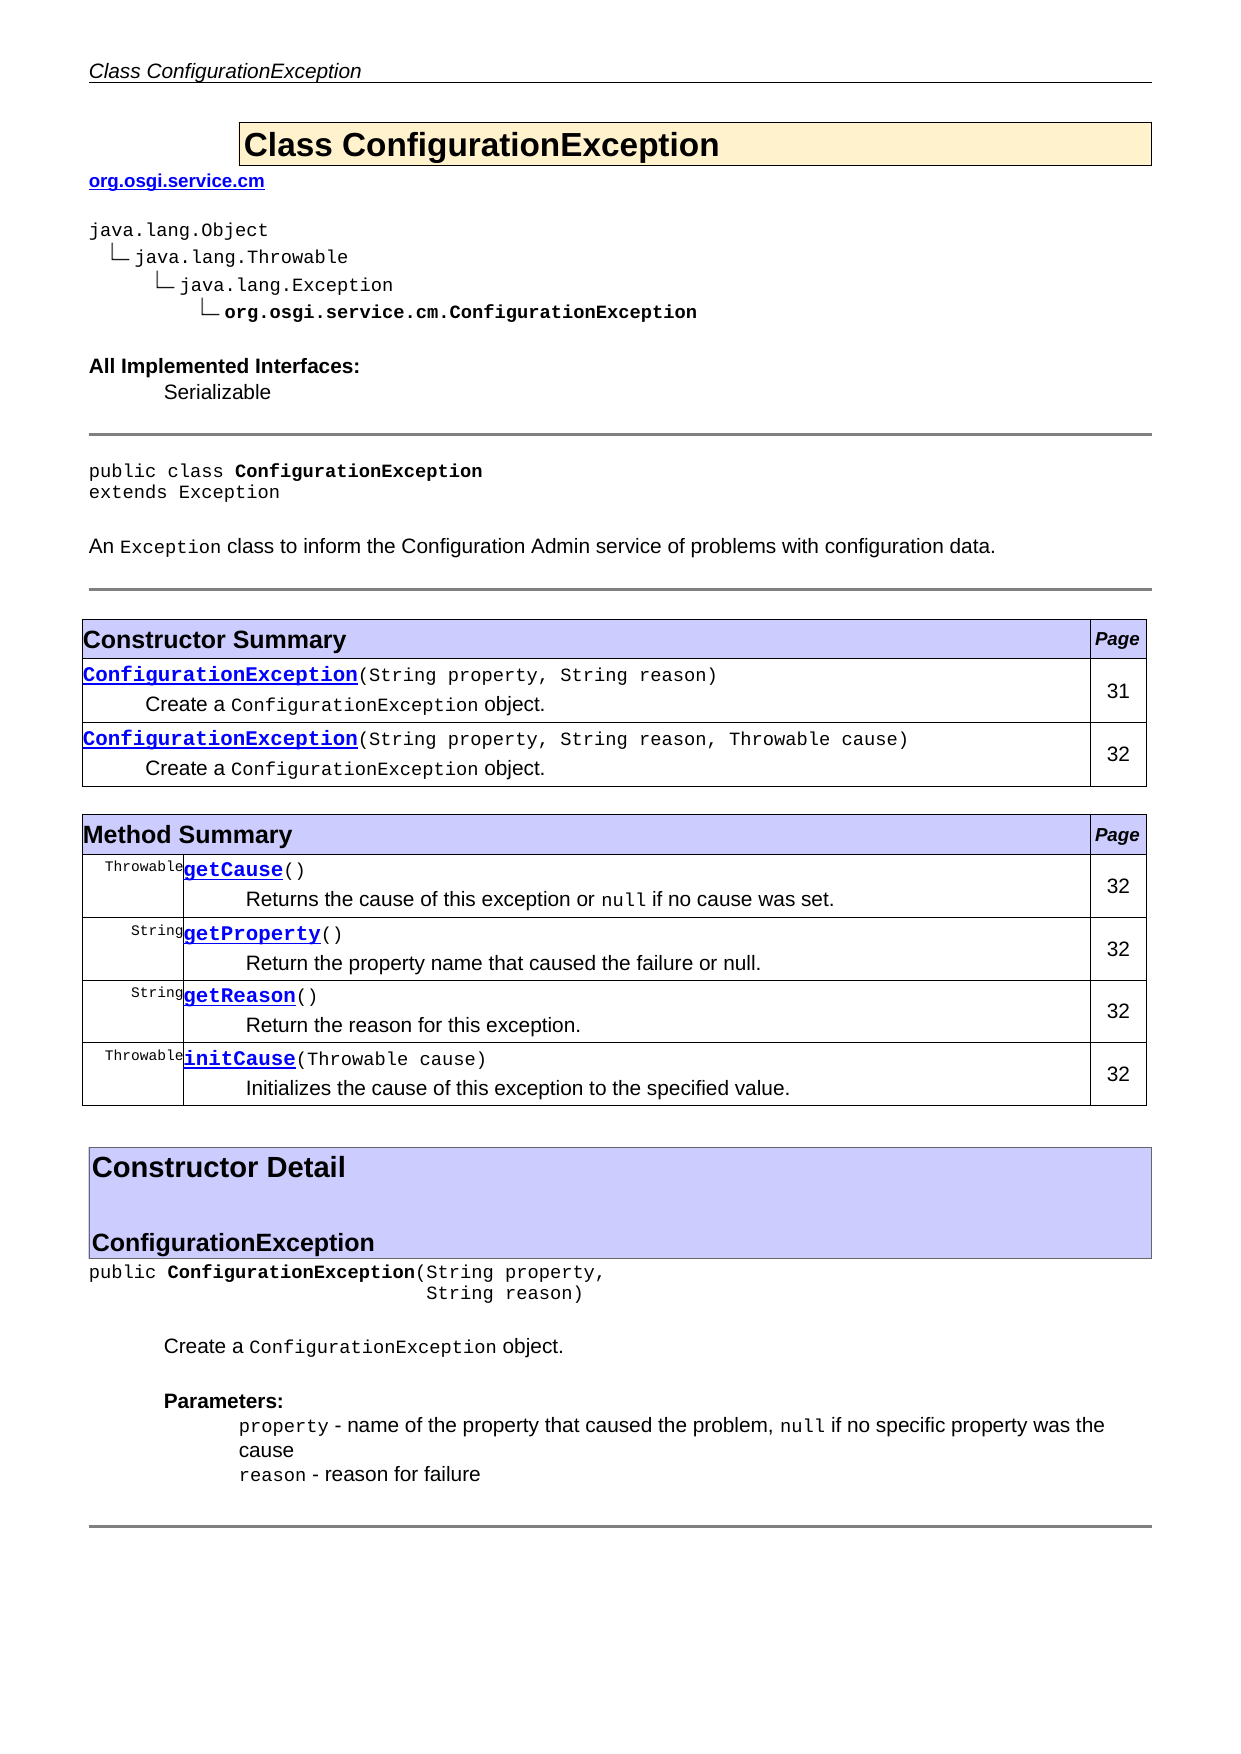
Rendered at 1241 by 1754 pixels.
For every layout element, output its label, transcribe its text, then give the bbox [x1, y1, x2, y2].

table_cell 32 [1091, 723, 1146, 786]
table_header Page [1091, 815, 1146, 854]
table_cell ConfigurationException(String property, String reason, Throwable cause) Create a ConfigurationException object. [83, 723, 1090, 786]
table_cell Throwable [83, 855, 183, 917]
subtitle Constructor Detail [90, 1148, 1151, 1183]
subtitle ConfigurationException [90, 1224, 1151, 1258]
text java.lang.Exception [88, 269, 1152, 297]
table_cell getCause() Returns the cause of this exception or null if no cause was set. [184, 855, 1090, 917]
text Create a ConfigurationException object. [163, 1334, 1152, 1359]
table_cell ConfigurationException(String property, String reason) Create a ConfigurationException object. [83, 659, 1090, 722]
text Serializable [163, 380, 1152, 404]
table_header Constructor Summary [83, 620, 1090, 658]
text An Exception class to inform the Configuration Admin service of problems with configuration data. [88, 534, 1152, 559]
table_cell 32 [1091, 1043, 1146, 1104]
picture [201, 296, 225, 319]
text java.lang.Object [88, 221, 1152, 242]
table_cell Throwable [83, 1043, 183, 1104]
text public ConfigurationException(String property, String reason) [88, 1262, 1152, 1305]
table_cell String [83, 918, 183, 980]
table_cell getReason() Return the reason for this exception. [184, 981, 1090, 1042]
table_cell initCause(Throwable cause) Initializes the cause of this exception to the specified value. [184, 1043, 1090, 1104]
text public class ConfigurationException [88, 462, 1152, 483]
table_cell 31 [1091, 659, 1146, 722]
text org.osgi.service.cm.ConfigurationException [88, 297, 1152, 324]
table_cell 32 [1091, 918, 1146, 980]
text java.lang.Throwable [88, 242, 1152, 269]
table_header Method Summary [83, 815, 1090, 854]
text property - name of the property that caused the problem, null if no specific property was the cause [238, 1412, 1152, 1462]
text Parameters: [163, 1388, 1152, 1412]
picture [156, 269, 180, 292]
subtitle Class ConfigurationException [240, 123, 1151, 165]
text extends Exception [88, 483, 1152, 504]
table_header Page [1091, 620, 1146, 658]
text org.osgi.service.cm [88, 170, 1152, 191]
picture [111, 241, 135, 264]
table_cell 32 [1091, 855, 1146, 917]
table_cell String [83, 981, 183, 1042]
table_cell 32 [1091, 981, 1146, 1042]
table_cell getProperty() Return the property name that caused the failure or null. [184, 918, 1090, 980]
subtitle All Implemented Interfaces: [88, 353, 1152, 377]
text reason - reason for failure [238, 1462, 1152, 1487]
